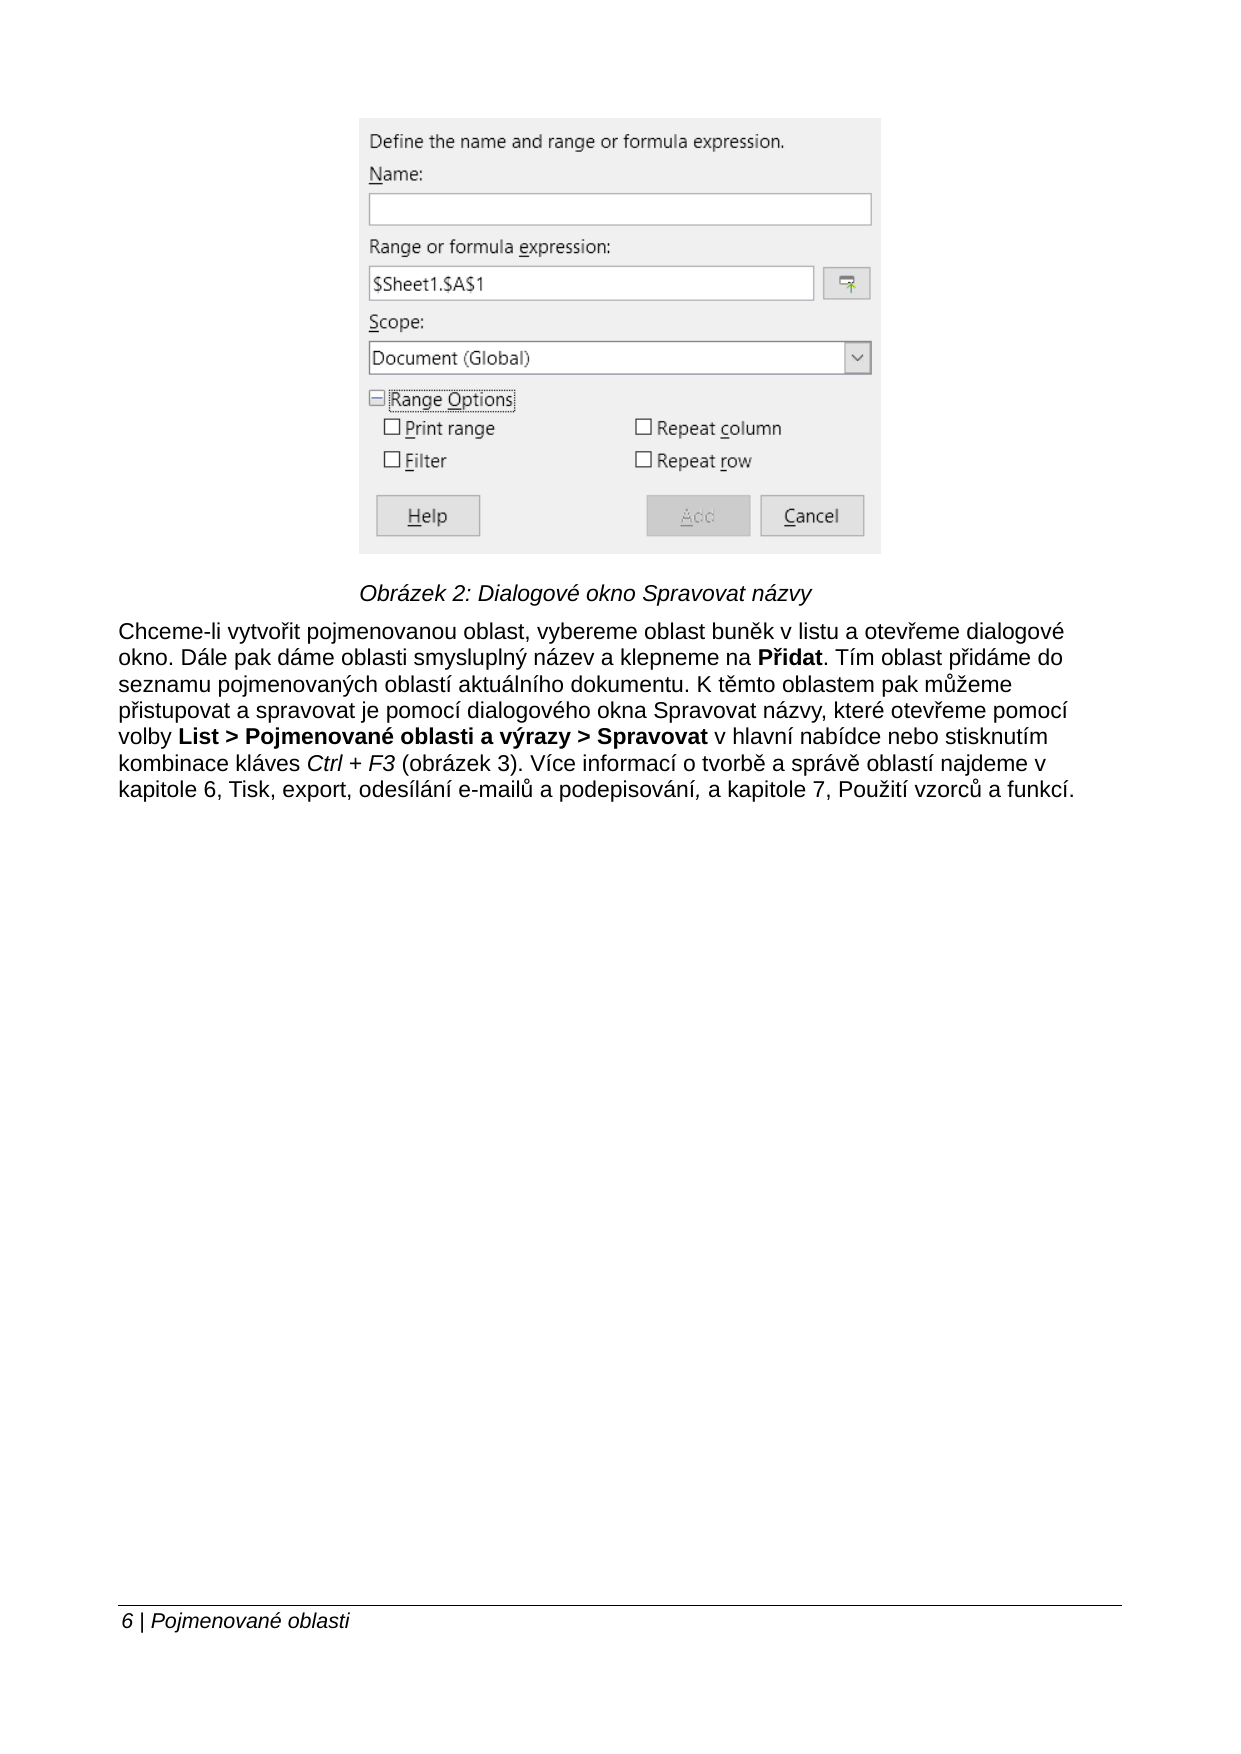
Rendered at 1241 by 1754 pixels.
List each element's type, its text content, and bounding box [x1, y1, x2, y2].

text Obrázek 2: Dialogové okno Spravovat názvy [359, 554, 881, 606]
picture [359, 118, 882, 554]
text Chceme-li vytvořit pojmenovanou oblast, vybereme oblast buněk v listu a otevřeme dialogové okno. Dále pak dáme oblasti smysluplný název a klepneme na Přidat. Tím oblast přidáme do seznamu pojmenovaných oblastí aktuálního dokumentu. K těmto oblastem pak můžeme přistupovat a spravovat je pomocí dialogového okna Spravovat názvy, které otevřeme pomocí volby List > Pojmenované oblasti a výrazy > Spravovat v hlavní nabídce nebo stisknutím kombinace kláves Ctrl + F3 (obrázek 3). Více informací o tvorbě a správě oblastí najdeme v kapitole 6, Tisk, export, odesílání e-mailů a podepisování, a kapitole 7, Použití vzorců a funkcí. [118, 618, 1122, 802]
